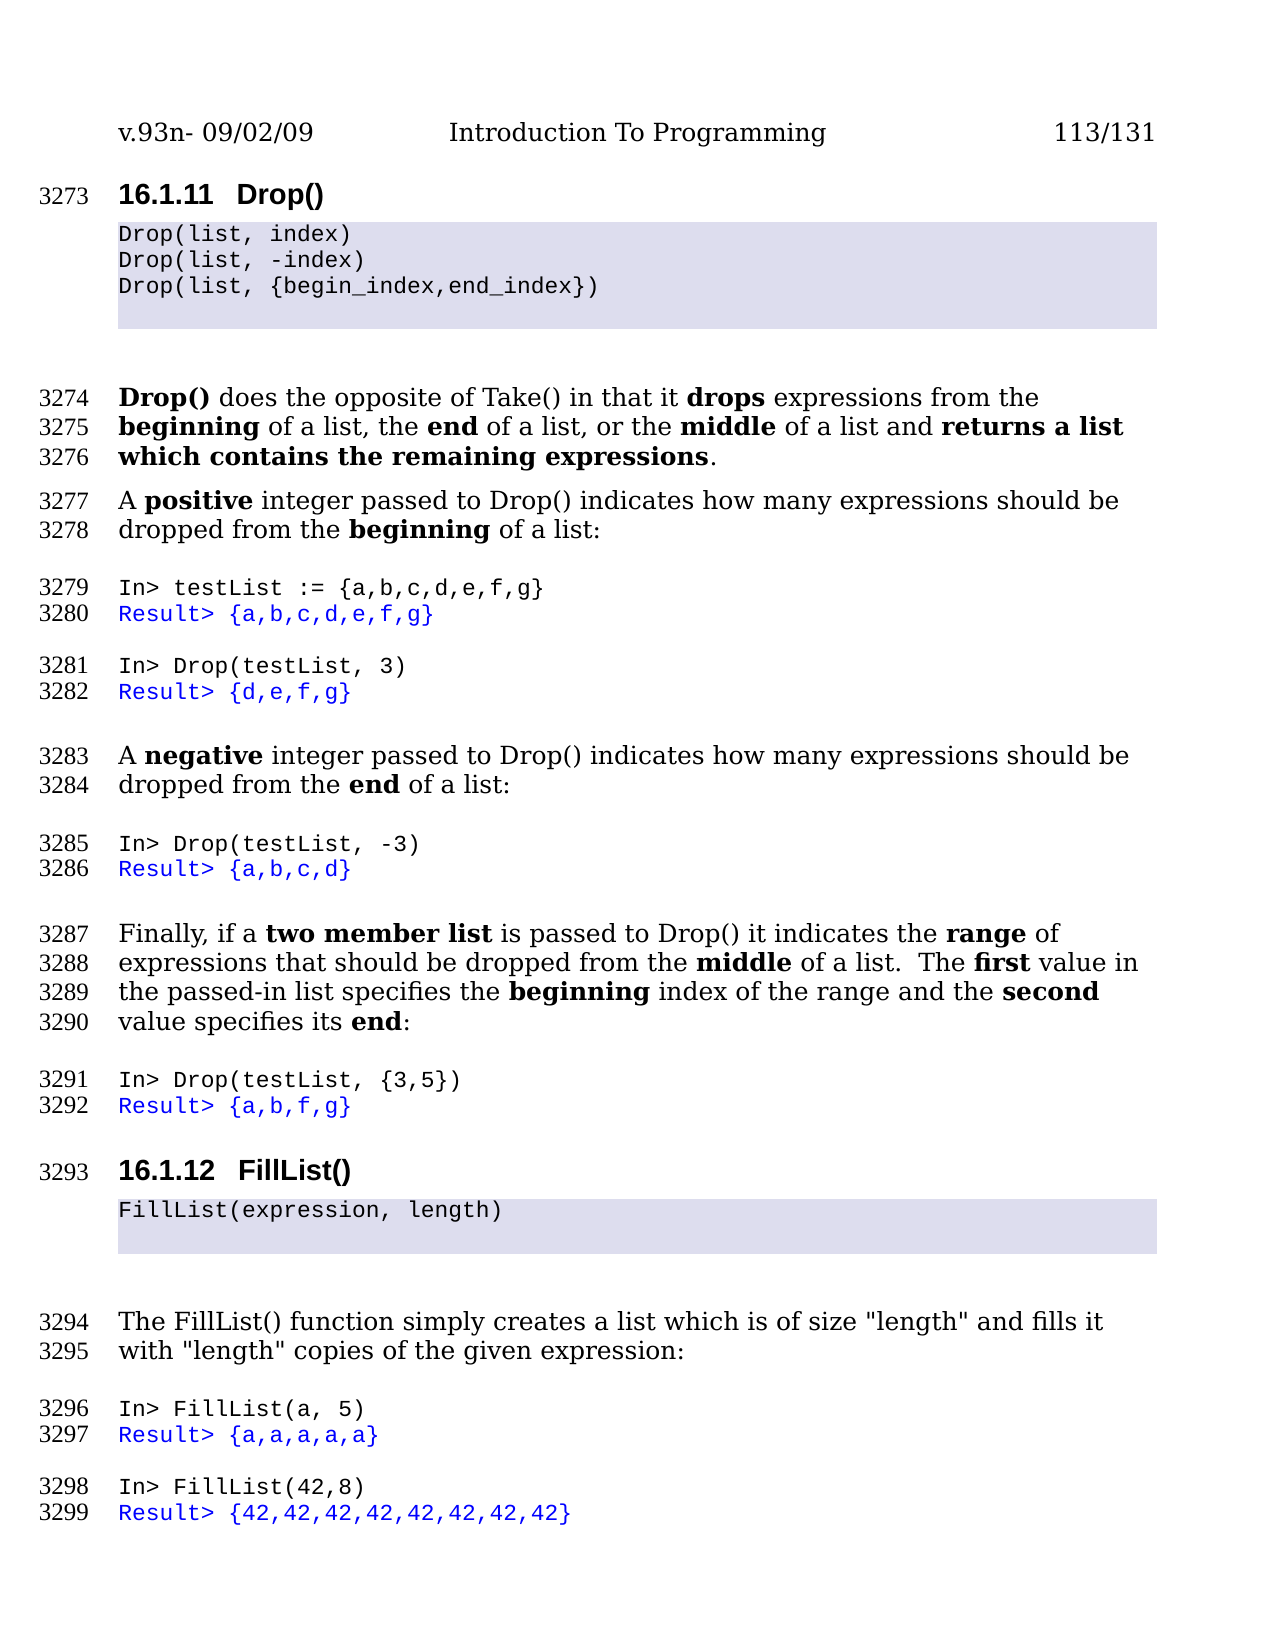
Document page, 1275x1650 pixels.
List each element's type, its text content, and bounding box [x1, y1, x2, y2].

text Result> {a,b,c,d} [118, 858, 1157, 884]
text In> Drop(testList, -3) [118, 832, 1157, 858]
text In> FillList(a, 5) [118, 1397, 1157, 1423]
subtitle FillList() [118, 1153, 1157, 1187]
text A positive integer passed to Drop() indicates how many expressions should be dropped from the beginning of a list: [118, 486, 1157, 544]
text In> testList := {a,b,c,d,e,f,g} [118, 577, 1157, 602]
text Result> {d,e,f,g} [118, 680, 1157, 706]
text In> Drop(testList, 3) [118, 654, 1157, 680]
text Result> {42,42,42,42,42,42,42,42} [118, 1501, 1157, 1527]
text Finally, if a two member list is passed to Drop() it indicates the range of expressions that should be dropped from the middle of a list. The first value in the passed-in list specifies the beginning index of the range and the second value specifies its end: [118, 919, 1157, 1036]
text Result> {a,a,a,a,a} [118, 1423, 1157, 1449]
subtitle Drop() [118, 177, 1157, 210]
text Result> {a,b,f,g} [118, 1094, 1157, 1120]
text The FillList() function simply creates a list which is of size "length" and fills it with "length" copies of the given expression: [118, 1307, 1157, 1365]
text In> FillList(42,8) [118, 1475, 1157, 1501]
text Result> {a,b,c,d,e,f,g} [118, 602, 1157, 628]
text Drop() does the opposite of Take() in that it drops expressions from the beginning of a list, the end of a list, or the middle of a list and returns a list which contains the remaining expressions. [118, 383, 1157, 471]
text A negative integer passed to Drop() indicates how many expressions should be dropped from the end of a list: [118, 741, 1157, 800]
table_header Drop(list, index) Drop(list, -index) Drop(list, {begin_index,end_index}) [118, 222, 1157, 329]
text In> Drop(testList, {3,5}) [118, 1068, 1157, 1094]
table_header FillList(expression, length) [118, 1199, 1157, 1254]
